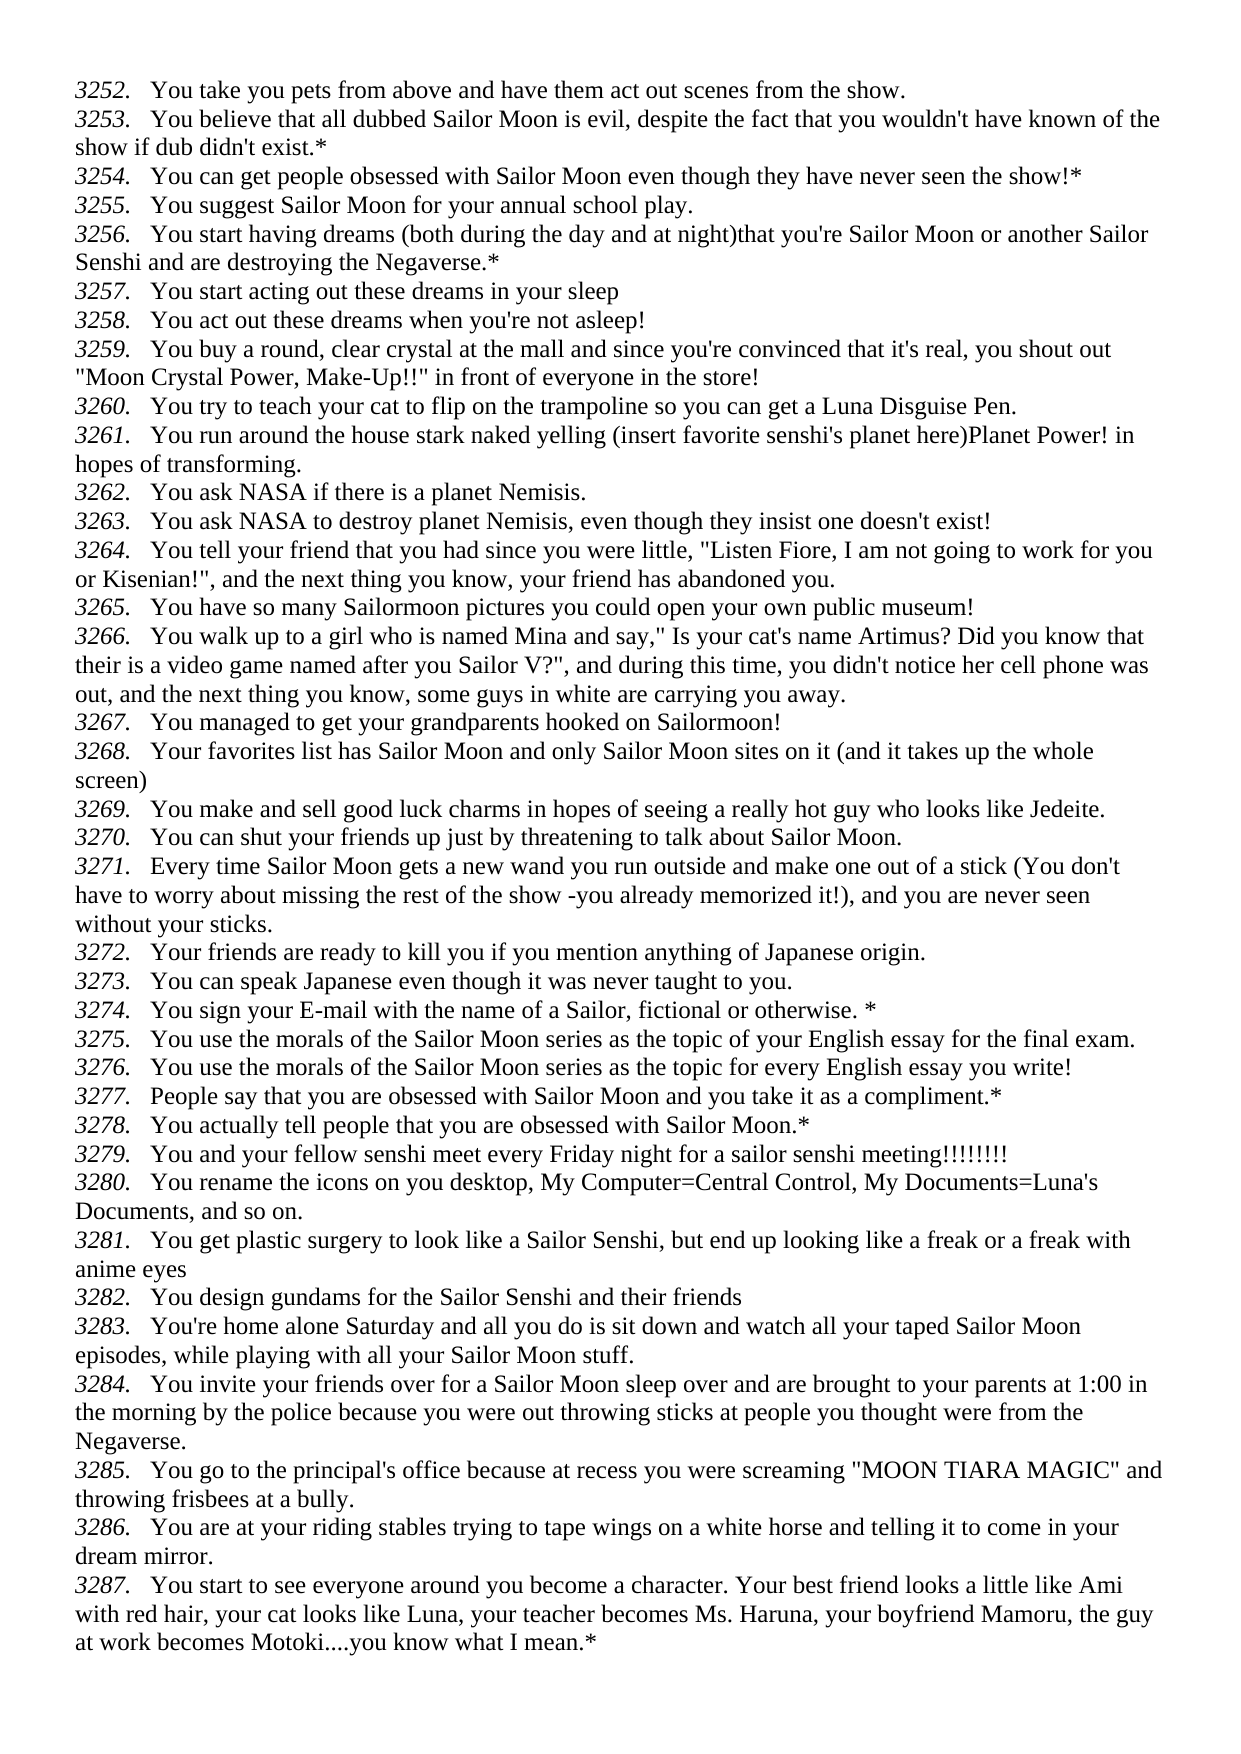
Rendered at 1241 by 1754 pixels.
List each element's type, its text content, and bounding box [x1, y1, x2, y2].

list You use the morals of the Sailor Moon series as the topic for every English essay you write! [75, 1052, 1165, 1081]
list You have so many Sailormoon pictures you could open your own public museum! [75, 592, 1165, 621]
list You believe that all dubbed Sailor Moon is evil, despite the fact that you wouldn't have known of the show if dub didn't exist.* [75, 104, 1165, 161]
list You start acting out these dreams in your sleep [75, 276, 1165, 305]
list You start having dreams (both during the day and at night)that you're Sailor Moon or another Sailor Senshi and are destroying the Negaverse.* [75, 219, 1165, 276]
list People say that you are obsessed with Sailor Moon and you take it as a compliment.* [75, 1081, 1165, 1110]
list You can shut your friends up just by threatening to talk about Sailor Moon. [75, 822, 1165, 851]
list You are at your riding stables trying to tape wings on a white horse and telling it to come in your dream mirror. [75, 1512, 1165, 1570]
list You tell your friend that you had since you were little, "Listen Fiore, I am not going to work for you or Kisenian!", and the next thing you know, your friend has abandoned you. [75, 535, 1165, 592]
list You walk up to a girl who is named Mina and say," Is your cat's name Artimus? Did you know that their is a video game named after you Sailor V?", and during this time, you didn't notice her cell phone was out, and the next thing you know, some guys in white are carrying you away. [75, 621, 1165, 707]
list You're home alone Saturday and all you do is sit down and watch all your taped Sailor Moon episodes, while playing with all your Sailor Moon stuff. [75, 1311, 1165, 1369]
list You run around the house stark naked yelling (insert favorite senshi's planet here)Planet Power! in hopes of transforming. [75, 420, 1165, 477]
list You go to the principal's office because at recess you were screaming "MOON TIARA MAGIC" and throwing frisbees at a bully. [75, 1455, 1165, 1512]
list You design gundams for the Sailor Senshi and their friends [75, 1282, 1165, 1311]
list You suggest Sailor Moon for your annual school play. [75, 190, 1165, 219]
list You buy a round, clear crystal at the mall and since you're convinced that it's real, you shout out "Moon Crystal Power, Make-Up!!" in front of everyone in the store! [75, 334, 1165, 391]
list You ask NASA if there is a planet Nemisis. [75, 477, 1165, 506]
list You ask NASA to destroy planet Nemisis, even though they insist one doesn't exist! [75, 506, 1165, 535]
list You try to teach your cat to flip on the trampoline so you can get a Luna Disguise Pen. [75, 391, 1165, 420]
list You can get people obsessed with Sailor Moon even though they have never seen the show!* [75, 161, 1165, 190]
list Your favorites list has Sailor Moon and only Sailor Moon sites on it (and it takes up the whole screen) [75, 736, 1165, 794]
list You invite your friends over for a Sailor Moon sleep over and are brought to your parents at 1:00 in the morning by the police because you were out throwing sticks at people you thought were from the Negaverse. [75, 1369, 1165, 1455]
list You and your fellow senshi meet every Friday night for a sailor senshi meeting!!!!!!!! [75, 1139, 1165, 1167]
list You take you pets from above and have them act out scenes from the show. [75, 75, 1165, 104]
list You make and sell good luck charms in hopes of seeing a really hot guy who looks like Jedeite. [75, 794, 1165, 822]
list You managed to get your grandparents hooked on Sailormoon! [75, 707, 1165, 736]
list You sign your E-mail with the name of a Sailor, fictional or otherwise. * [75, 995, 1165, 1024]
list Your friends are ready to kill you if you mention anything of Japanese origin. [75, 937, 1165, 966]
list Every time Sailor Moon gets a new wand you run outside and make one out of a stick (You don't have to worry about missing the rest of the show -you already memorized it!), and you are never seen without your sticks. [75, 851, 1165, 937]
list You actually tell people that you are obsessed with Sailor Moon.* [75, 1110, 1165, 1139]
list You rename the icons on you desktop, My Computer=Central Control, My Documents=Luna's Documents, and so on. [75, 1167, 1165, 1225]
list You get plastic surgery to look like a Sailor Senshi, but end up looking like a freak or a freak with anime eyes [75, 1225, 1165, 1282]
list You use the morals of the Sailor Moon series as the topic of your English essay for the final exam. [75, 1024, 1165, 1052]
list You can speak Japanese even though it was never taught to you. [75, 966, 1165, 995]
list You start to see everyone around you become a character. Your best friend looks a little like Ami with red hair, your cat looks like Luna, your teacher becomes Ms. Haruna, your boyfriend Mamoru, the guy at work becomes Motoki....you know what I mean.* [75, 1570, 1165, 1656]
list You act out these dreams when you're not asleep! [75, 305, 1165, 334]
